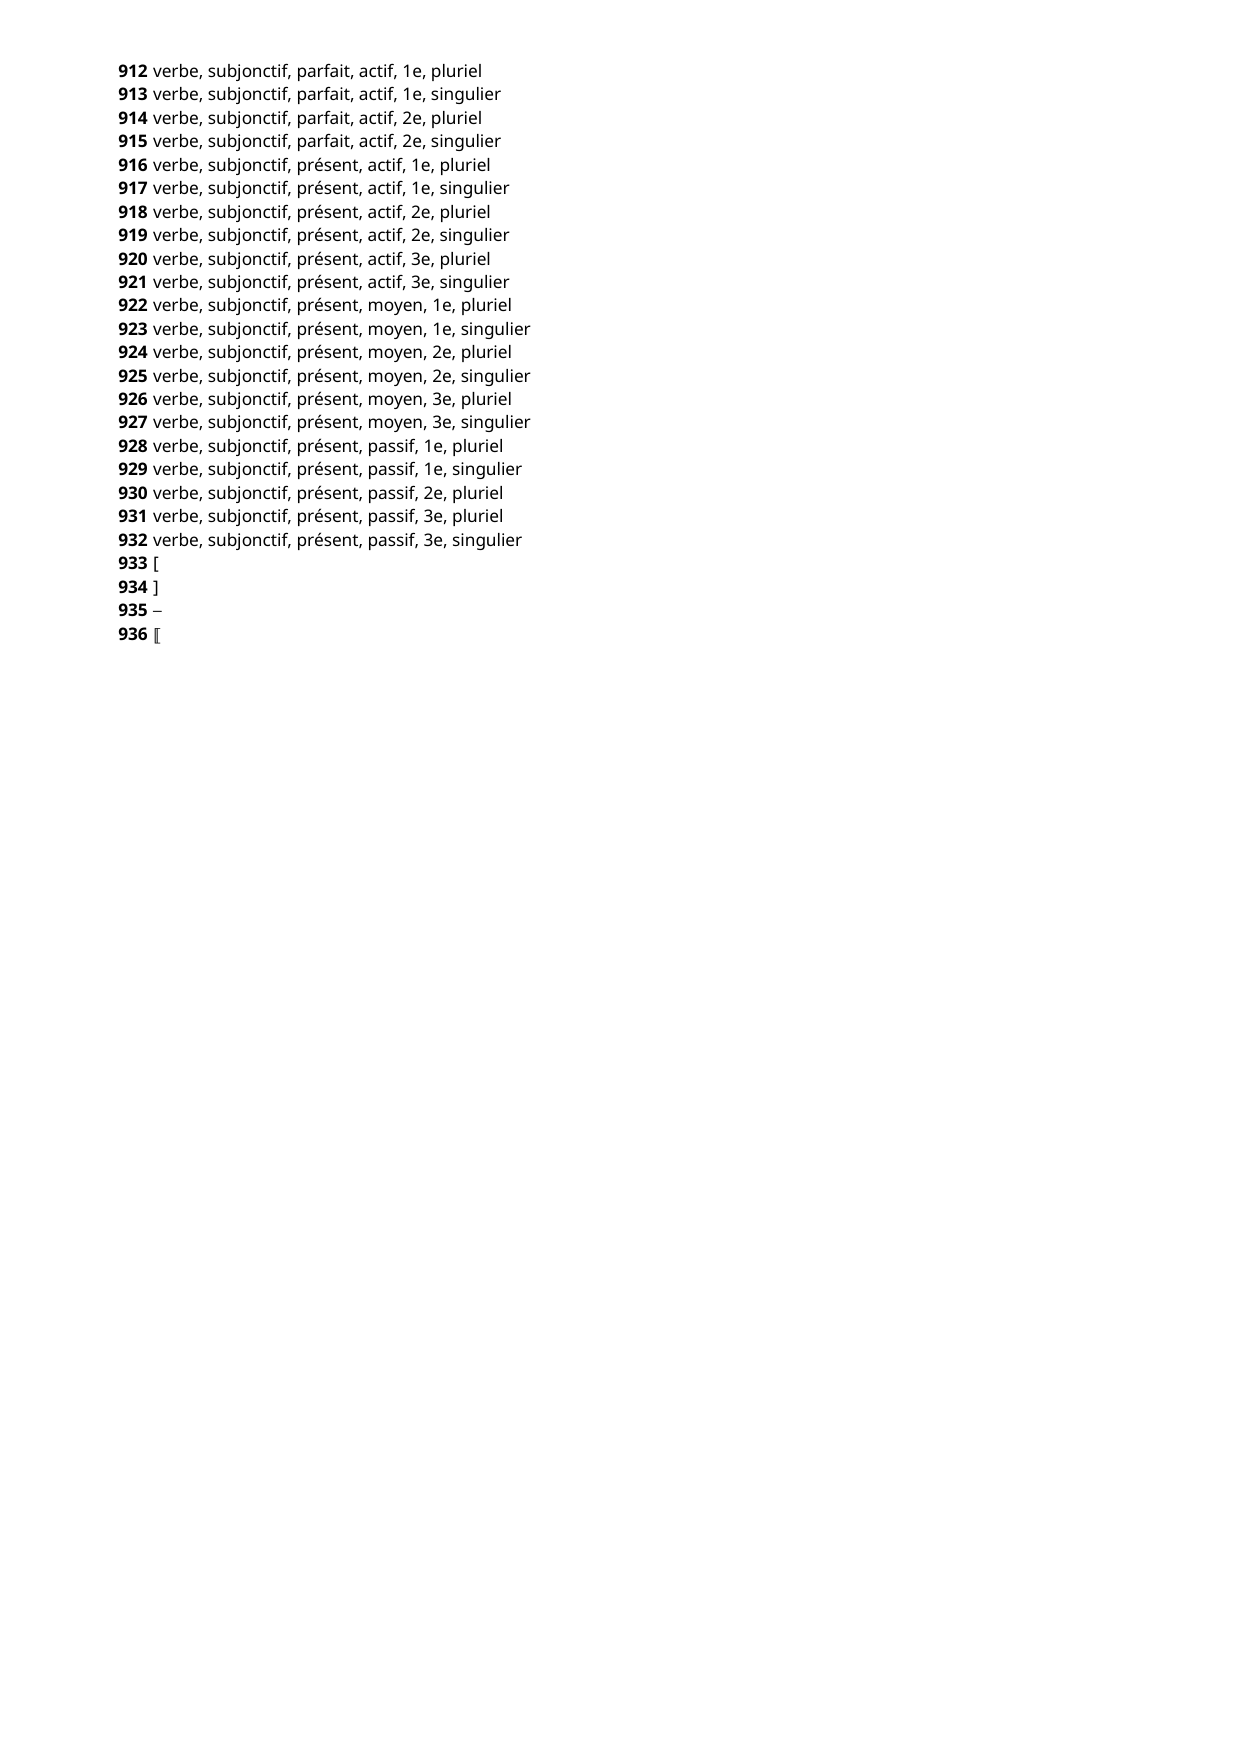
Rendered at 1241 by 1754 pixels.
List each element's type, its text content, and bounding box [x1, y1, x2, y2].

table_cell verbe, subjonctif, présent, passif, 1e, singulier [153, 458, 1240, 481]
table_cell [ [153, 551, 1240, 575]
table_cell verbe, subjonctif, présent, passif, 1e, pluriel [153, 434, 1240, 457]
table_cell 930 [118, 481, 153, 504]
table_cell 922 [118, 294, 153, 317]
table_cell verbe, subjonctif, présent, actif, 3e, singulier [153, 270, 1240, 293]
table_cell verbe, subjonctif, présent, actif, 1e, pluriel [153, 153, 1240, 176]
table_cell verbe, subjonctif, présent, passif, 3e, pluriel [153, 504, 1240, 528]
table_cell 916 [118, 153, 153, 176]
table_cell 934 [118, 575, 153, 598]
table_cell 935 [118, 598, 153, 622]
table_cell ] [153, 575, 1240, 598]
table_cell 931 [118, 504, 153, 528]
table_cell – [153, 598, 1240, 622]
table_cell verbe, subjonctif, présent, passif, 2e, pluriel [153, 481, 1240, 504]
table_cell 913 [118, 83, 153, 106]
table_cell 912 [118, 59, 153, 82]
table_cell 919 [118, 223, 153, 247]
table_cell 918 [118, 200, 153, 223]
table_cell verbe, subjonctif, présent, moyen, 1e, singulier [153, 317, 1240, 340]
table_cell 926 [118, 387, 153, 411]
table_cell verbe, subjonctif, parfait, actif, 1e, pluriel [153, 59, 1240, 82]
table_cell verbe, subjonctif, présent, moyen, 2e, pluriel [153, 340, 1240, 364]
table_cell verbe, subjonctif, présent, actif, 2e, singulier [153, 223, 1240, 247]
table_cell verbe, subjonctif, présent, moyen, 2e, singulier [153, 364, 1240, 387]
table_cell 936 [118, 622, 153, 645]
table_cell 920 [118, 247, 153, 270]
table_cell verbe, subjonctif, présent, moyen, 3e, singulier [153, 411, 1240, 434]
table_cell 928 [118, 434, 153, 457]
table_cell verbe, subjonctif, présent, actif, 3e, pluriel [153, 247, 1240, 270]
table_cell 921 [118, 270, 153, 293]
table_cell verbe, subjonctif, parfait, actif, 2e, singulier [153, 129, 1240, 153]
table_cell verbe, subjonctif, parfait, actif, 1e, singulier [153, 83, 1240, 106]
table_cell ⟦ [153, 622, 1240, 645]
table_cell 914 [118, 106, 153, 129]
table_cell verbe, subjonctif, présent, moyen, 1e, pluriel [153, 294, 1240, 317]
table_cell 923 [118, 317, 153, 340]
table_cell verbe, subjonctif, parfait, actif, 2e, pluriel [153, 106, 1240, 129]
table_cell 917 [118, 176, 153, 200]
table_cell 933 [118, 551, 153, 575]
table_cell 915 [118, 129, 153, 153]
table_cell 929 [118, 458, 153, 481]
table_cell 925 [118, 364, 153, 387]
table_cell verbe, subjonctif, présent, moyen, 3e, pluriel [153, 387, 1240, 411]
table_cell 927 [118, 411, 153, 434]
table_cell verbe, subjonctif, présent, actif, 1e, singulier [153, 176, 1240, 200]
table_cell verbe, subjonctif, présent, passif, 3e, singulier [153, 528, 1240, 551]
table_cell 932 [118, 528, 153, 551]
table_cell verbe, subjonctif, présent, actif, 2e, pluriel [153, 200, 1240, 223]
table_cell 924 [118, 340, 153, 364]
